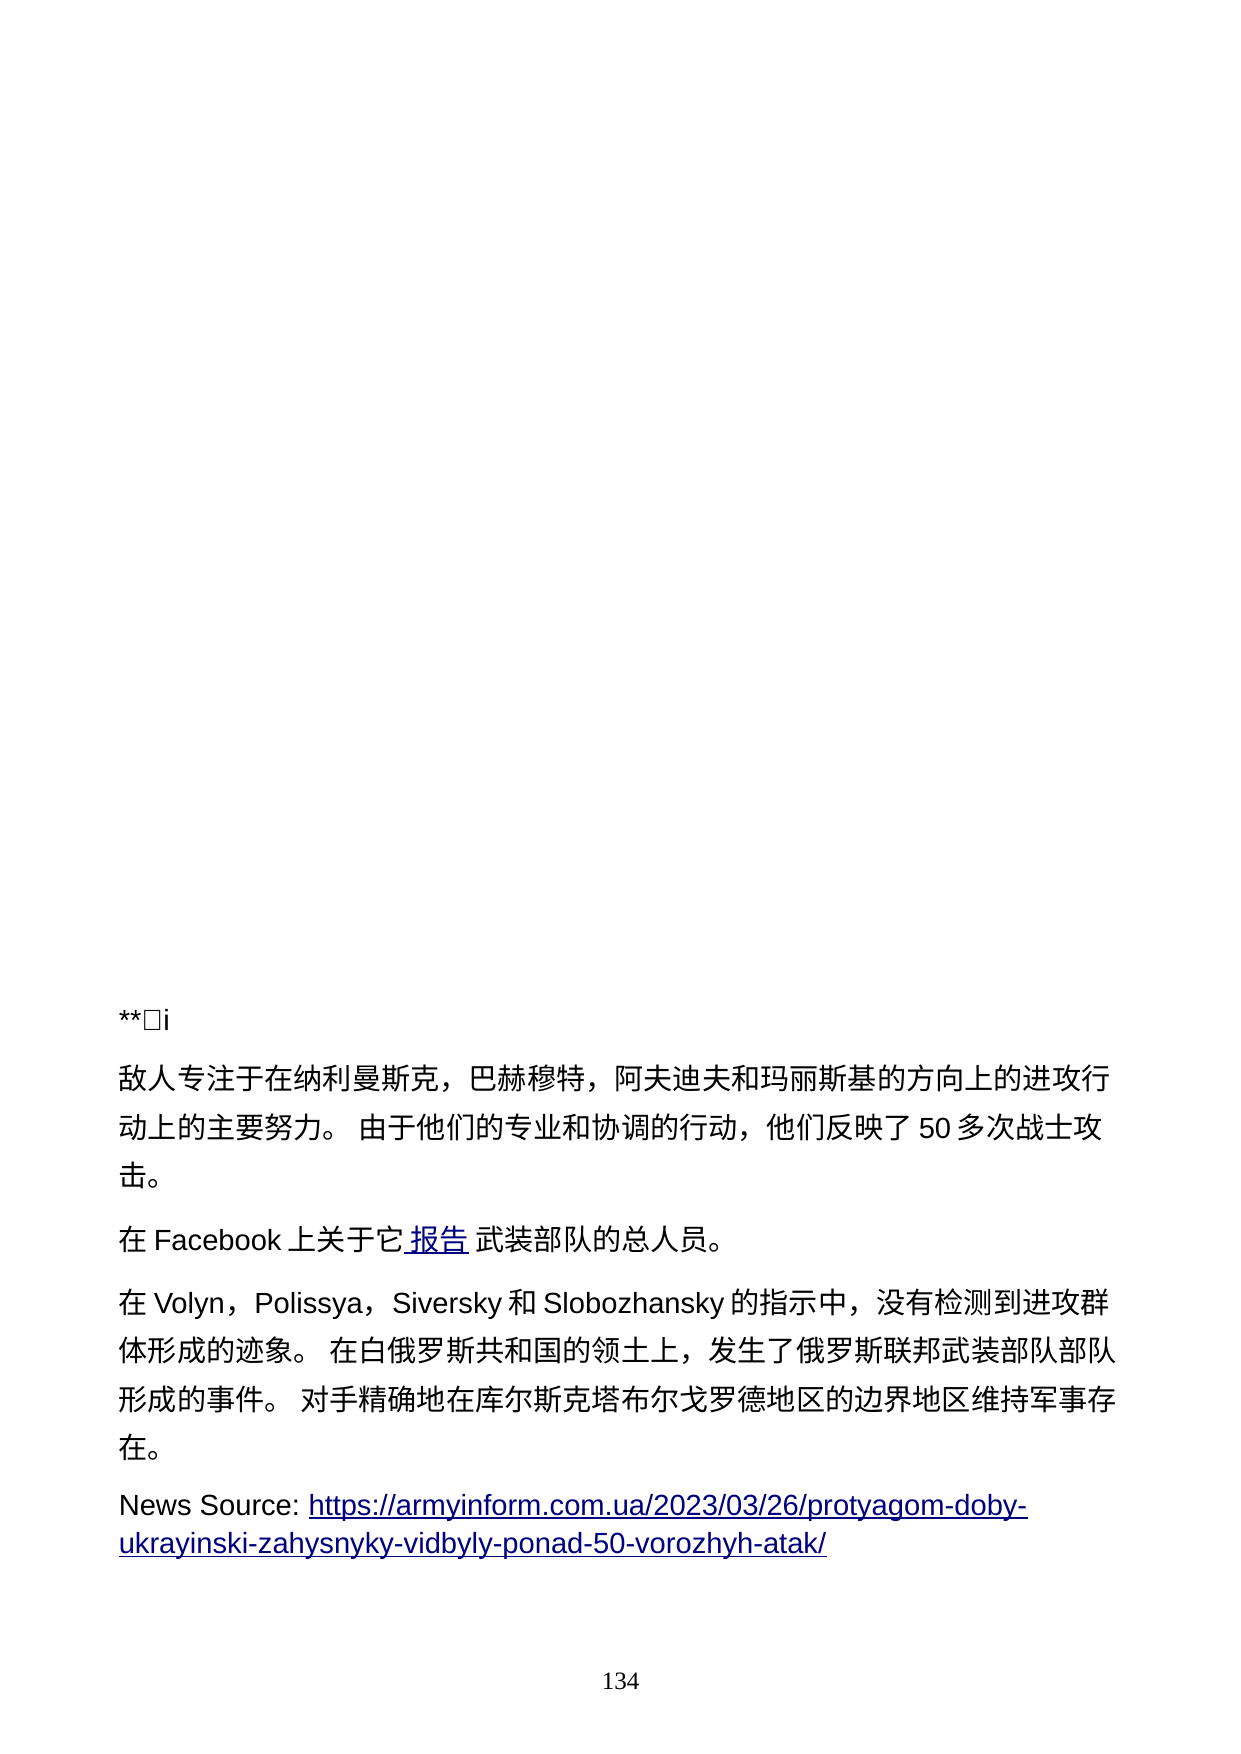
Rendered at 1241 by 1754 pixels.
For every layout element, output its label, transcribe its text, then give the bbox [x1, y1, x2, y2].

text News Source: https://armyinform.com.ua/2023/03/26/protyagom-doby-ukrayinski-zahysnyky-vidbyly-ponad-50-vorozhyh-atak/ [118, 1488, 1122, 1560]
text 在Volyn，Polissya，Siversky和Slobozhansky的指示中，没有检测到进攻群体形成的迹象。 在白俄罗斯共和国的领土上，发生了俄罗斯联邦武装部队部队形成的事件。 对手精确地在库尔斯克塔布尔戈罗德地区的边界地区维持军事存在。 [118, 1279, 1122, 1467]
text 敌人专注于在纳利曼斯克，巴赫穆特，阿夫迪夫和玛丽斯基的方向上的进攻行动上的主要努力。 由于他们的专业和协调的行动，他们反映了50多次战士攻击。 [118, 1056, 1122, 1195]
text **🔥i [118, 118, 1122, 1036]
text 在Facebook上关于它 报告 武装部队的总人员。 [118, 1216, 1122, 1258]
